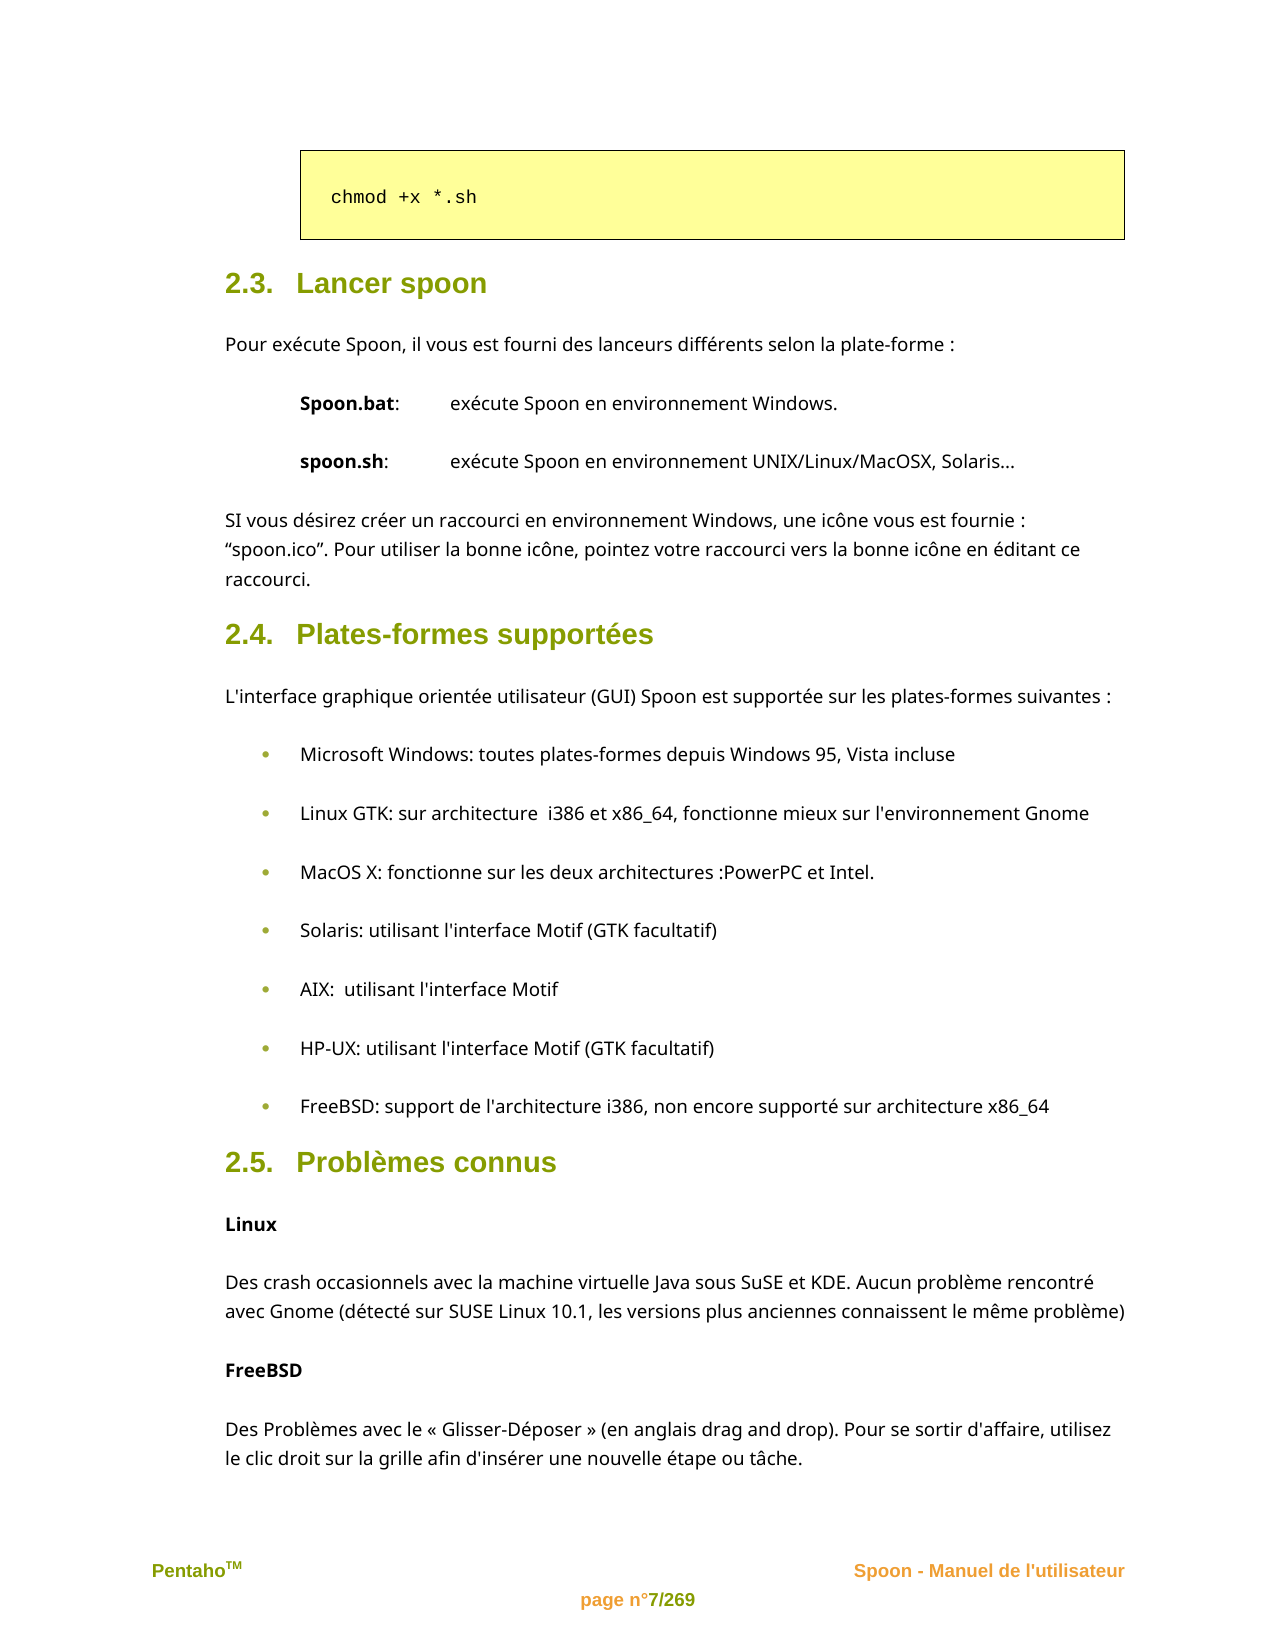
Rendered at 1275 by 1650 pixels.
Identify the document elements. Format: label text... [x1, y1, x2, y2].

subtitle Lancer spoon [225, 270, 1125, 299]
text Pour exécute Spoon, il vous est fourni des lanceurs différents selon la plate-forme : [225, 328, 1125, 357]
list AIX: utilisant l'interface Motif [262, 973, 1125, 1002]
subtitle Plates-formes supportées [225, 621, 1125, 650]
text Des Problèmes avec le « Glisser-Déposer » (en anglais drag and drop). Pour se sortir d'affaire, utilisez le clic droit sur la grille afin d'insérer une nouvelle étape ou tâche. [225, 1413, 1125, 1471]
list FreeBSD: support de l'architecture i386, non encore supporté sur architecture x86_64 [262, 1090, 1125, 1119]
text Des crash occasionnels avec la machine virtuelle Java sous SuSE et KDE. Aucun problème rencontré avec Gnome (détecté sur SUSE Linux 10.1, les versions plus anciennes connaissent le même problème) [225, 1266, 1125, 1325]
list Microsoft Windows: toutes plates-formes depuis Windows 95, Vista incluse [262, 738, 1125, 768]
subtitle Problèmes connus [225, 1149, 1125, 1178]
list MacOS X: fonctionne sur les deux architectures :PowerPC et Intel. [262, 856, 1125, 885]
text Spoon.bat: exécute Spoon en environnement Windows. [300, 387, 1125, 416]
text SI vous désirez créer un raccourci en environnement Windows, une icône vous est fournie : “spoon.ico”. Pour utiliser la bonne icône, pointez votre raccourci vers la bonne icône en éditant ce raccourci. [225, 504, 1125, 592]
text Linux [225, 1208, 1125, 1237]
text L'interface graphique orientée utilisateur (GUI) Spoon est supportée sur les plates-formes suivantes : [225, 680, 1125, 709]
list Linux GTK: sur architecture i386 et x86_64, fonctionne mieux sur l'environnement Gnome [262, 797, 1125, 826]
text FreeBSD [225, 1354, 1125, 1383]
text spoon.sh: exécute Spoon en environnement UNIX/Linux/MacOSX, Solaris... [300, 446, 1125, 475]
text chmod +x *.sh [301, 151, 1124, 239]
list Solaris: utilisant l'interface Motif (GTK facultatif) [262, 914, 1125, 944]
list HP-UX: utilisant l'interface Motif (GTK facultatif) [262, 1032, 1125, 1061]
